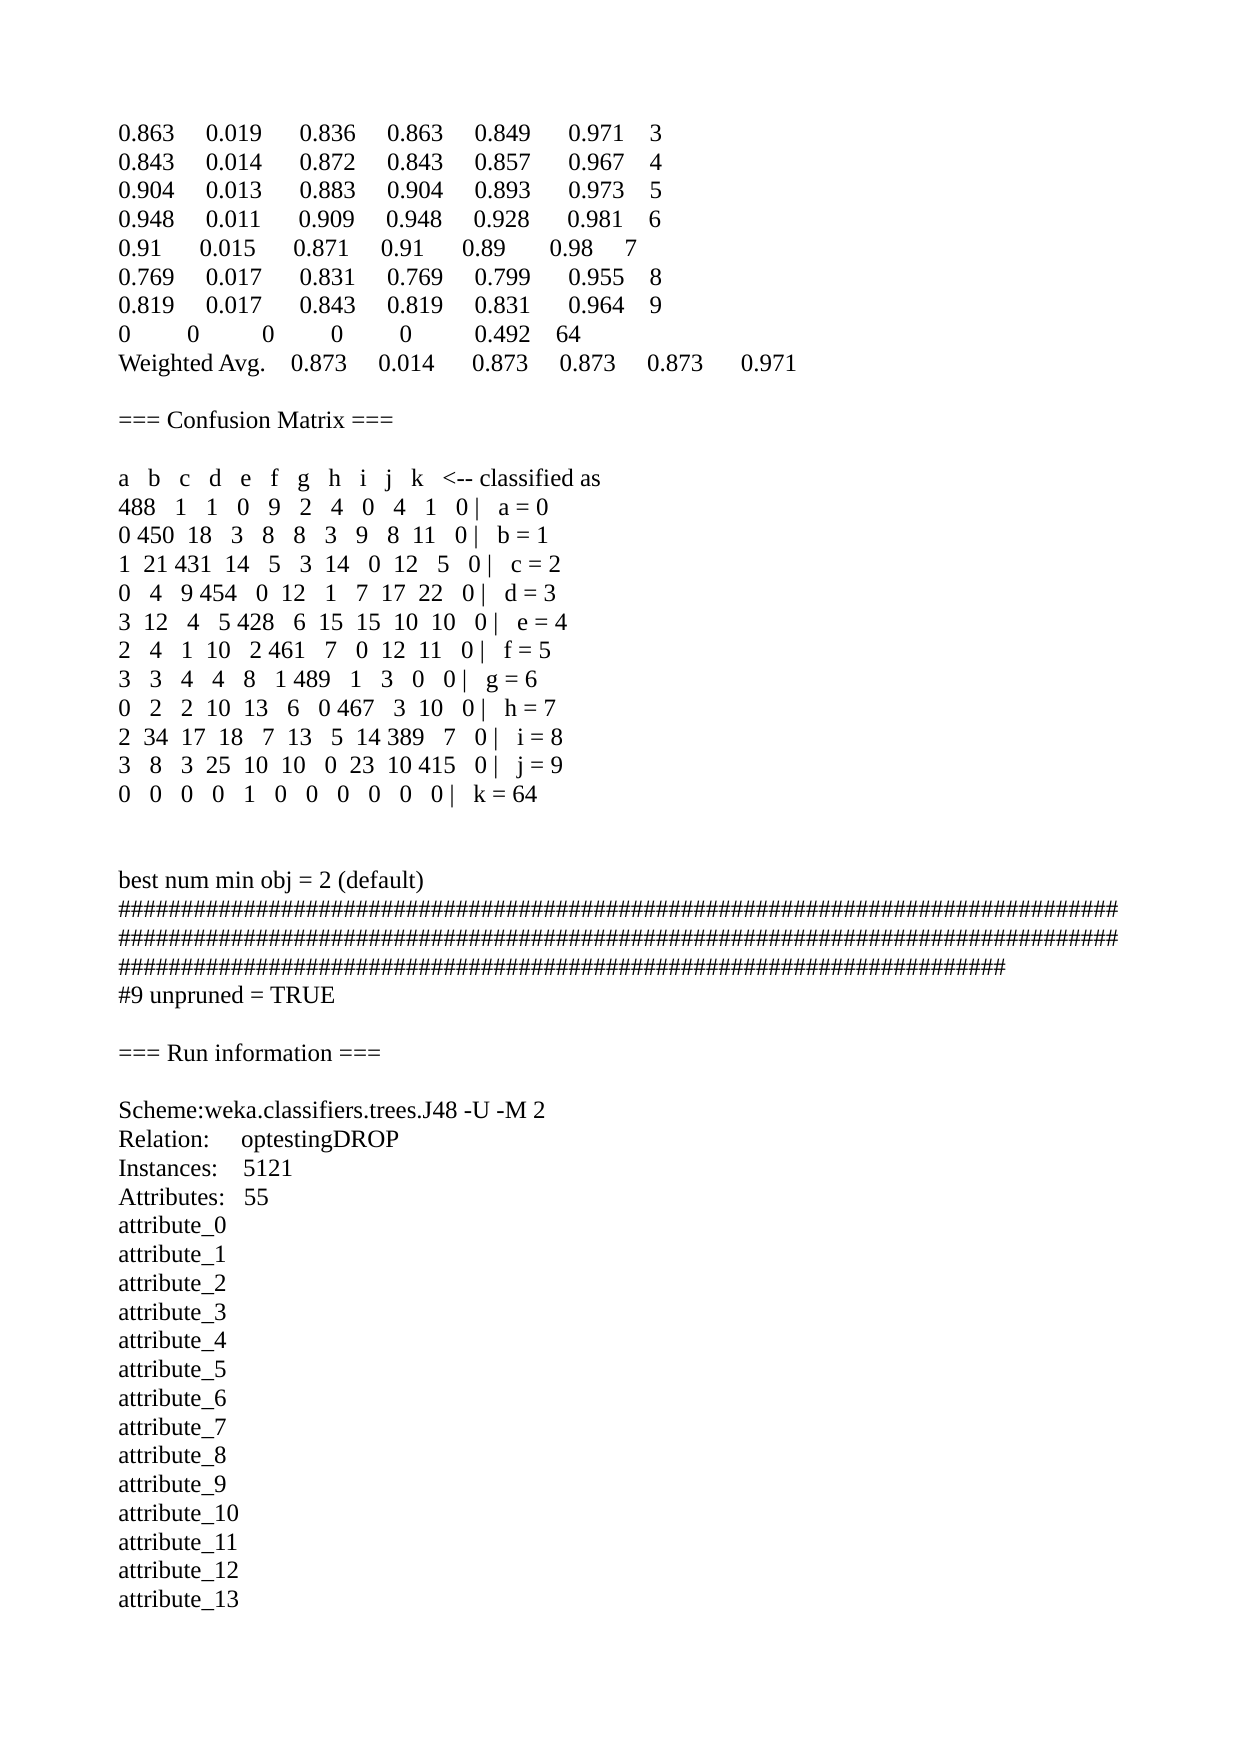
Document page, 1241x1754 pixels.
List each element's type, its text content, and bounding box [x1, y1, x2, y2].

text Relation: optestingDROP [118, 1124, 1122, 1153]
text attribute_1 [118, 1239, 1122, 1268]
text === Run information === [118, 1038, 1122, 1067]
text 0 0 0 0 0 0.492 64 [118, 319, 1122, 348]
text 0 450 18 3 8 8 3 9 8 11 0 | b = 1 [118, 521, 1122, 549]
text 0.769 0.017 0.831 0.769 0.799 0.955 8 [118, 262, 1122, 291]
text Weighted Avg. 0.873 0.014 0.873 0.873 0.873 0.971 [118, 348, 1122, 377]
text === Confusion Matrix === [118, 406, 1122, 434]
text attribute_9 [118, 1469, 1122, 1498]
text 0 2 2 10 13 6 0 467 3 10 0 | h = 7 [118, 693, 1122, 722]
text 0.904 0.013 0.883 0.904 0.893 0.973 5 [118, 176, 1122, 204]
text attribute_11 [118, 1527, 1122, 1556]
text Attributes: 55 [118, 1182, 1122, 1211]
text attribute_13 [118, 1584, 1122, 1613]
text 2 4 1 10 2 461 7 0 12 11 0 | f = 5 [118, 636, 1122, 664]
text best num min obj = 2 (default) [118, 866, 1122, 894]
text 0.91 0.015 0.871 0.91 0.89 0.98 7 [118, 233, 1122, 262]
text attribute_0 [118, 1211, 1122, 1239]
text attribute_2 [118, 1268, 1122, 1297]
text 0.843 0.014 0.872 0.843 0.857 0.967 4 [118, 147, 1122, 176]
text #9 unpruned = TRUE [118, 981, 1122, 1009]
text 0 4 9 454 0 12 1 7 17 22 0 | d = 3 [118, 578, 1122, 607]
text attribute_4 [118, 1326, 1122, 1354]
text 0.819 0.017 0.843 0.819 0.831 0.964 9 [118, 291, 1122, 319]
text 1 21 431 14 5 3 14 0 12 5 0 | c = 2 [118, 549, 1122, 578]
text 2 34 17 18 7 13 5 14 389 7 0 | i = 8 [118, 722, 1122, 751]
text Scheme:weka.classifiers.trees.J48 -U -M 2 [118, 1096, 1122, 1124]
text 3 3 4 4 8 1 489 1 3 0 0 | g = 6 [118, 664, 1122, 693]
text 488 1 1 0 9 2 4 0 4 1 0 | a = 0 [118, 492, 1122, 521]
text attribute_10 [118, 1498, 1122, 1527]
text attribute_3 [118, 1297, 1122, 1326]
text 3 12 4 5 428 6 15 15 10 10 0 | e = 4 [118, 607, 1122, 636]
text a b c d e f g h i j k <-- classified as [118, 463, 1122, 492]
text attribute_5 [118, 1354, 1122, 1383]
text ####################################################################################################################################################################################################################################### [118, 894, 1122, 981]
text attribute_8 [118, 1441, 1122, 1469]
text attribute_12 [118, 1556, 1122, 1584]
text 0.863 0.019 0.836 0.863 0.849 0.971 3 [118, 118, 1122, 147]
text attribute_7 [118, 1412, 1122, 1441]
text 0.948 0.011 0.909 0.948 0.928 0.981 6 [118, 204, 1122, 233]
text attribute_6 [118, 1383, 1122, 1412]
text 3 8 3 25 10 10 0 23 10 415 0 | j = 9 [118, 751, 1122, 779]
text 0 0 0 0 1 0 0 0 0 0 0 | k = 64 [118, 779, 1122, 808]
text Instances: 5121 [118, 1153, 1122, 1182]
